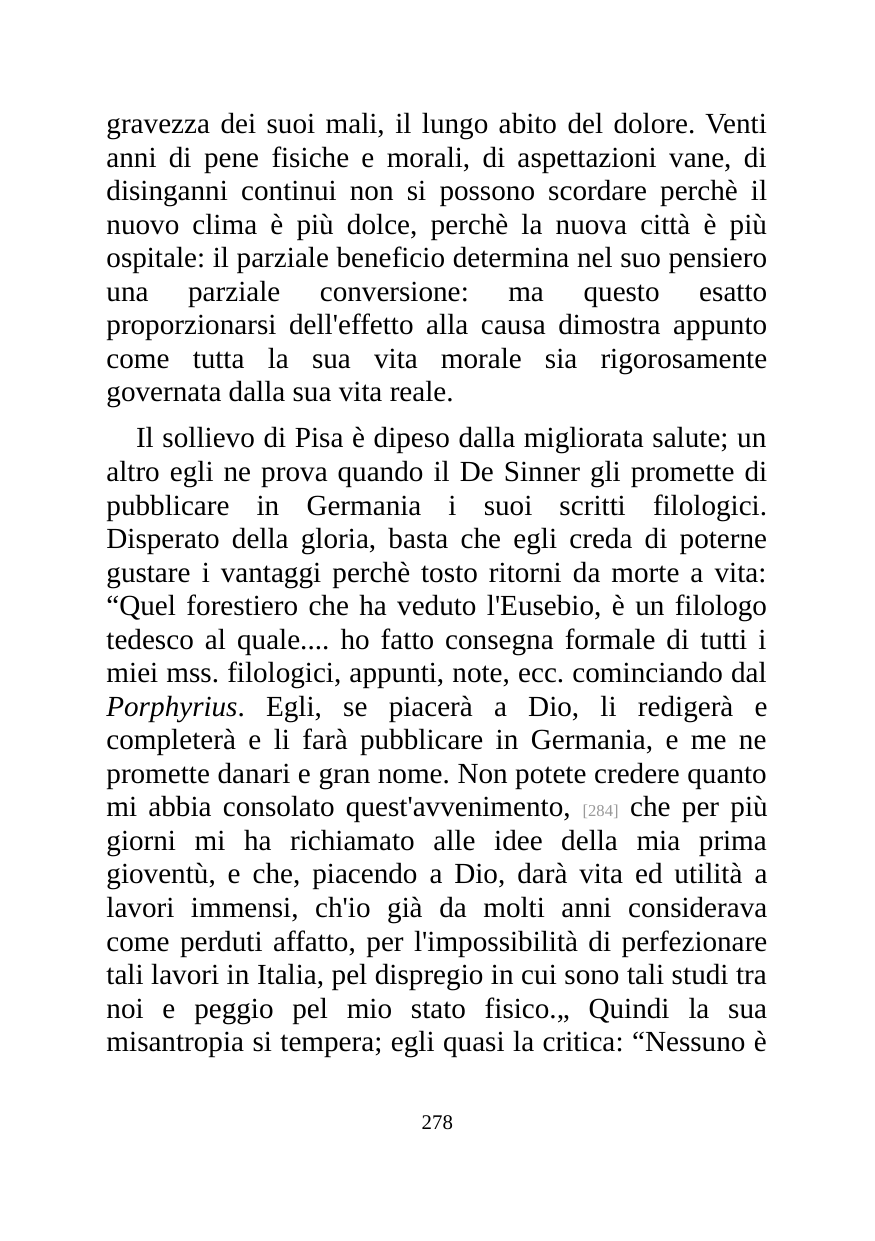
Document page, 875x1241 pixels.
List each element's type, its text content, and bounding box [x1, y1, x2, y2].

text gravezza dei suoi mali, il lungo abito del dolore. Venti anni di pene fisiche e morali, di aspettazioni vane, di disinganni continui non si possono scordare perchè il nuovo clima è più dolce, perchè la nuova città è più ospitale: il parziale beneficio determina nel suo pensiero una parziale conversione: ma questo esatto proporzionarsi dell'effetto alla causa dimostra appunto come tutta la sua vita morale sia rigorosamente governata dalla sua vita reale. [106, 106, 768, 408]
text Il sollievo di Pisa è dipeso dalla migliorata salute; un altro egli ne prova quando il De Sinner gli promette di pubblicare in Germania i suoi scritti filologici. Disperato della gloria, basta che egli creda di poterne gustare i vantaggi perchè tosto ritorni da morte a vita: “Quel forestiero che ha veduto l'Eusebio, è un filologo tedesco al quale.... ho fatto consegna formale di tutti i miei mss. filologici, appunti, note, ecc. cominciando dal Porphyrius. Egli, se piacerà a Dio, li redigerà e completerà e li farà pubblicare in Germania, e me ne promette danari e gran nome. Non potete credere quanto mi abbia consolato quest'avvenimento, [284] che per più giorni mi ha richiamato alle idee della mia prima gioventù, e che, piacendo a Dio, darà vita ed utilità a lavori immensi, ch'io già da molti anni considerava come perduti affatto, per l'impossibilità di perfezionare tali lavori in Italia, pel dispregio in cui sono tali studi tra noi e peggio pel mio stato fisico.„ Quindi la sua misantropia si tempera; egli quasi la critica: “Nessuno è [106, 421, 768, 1058]
